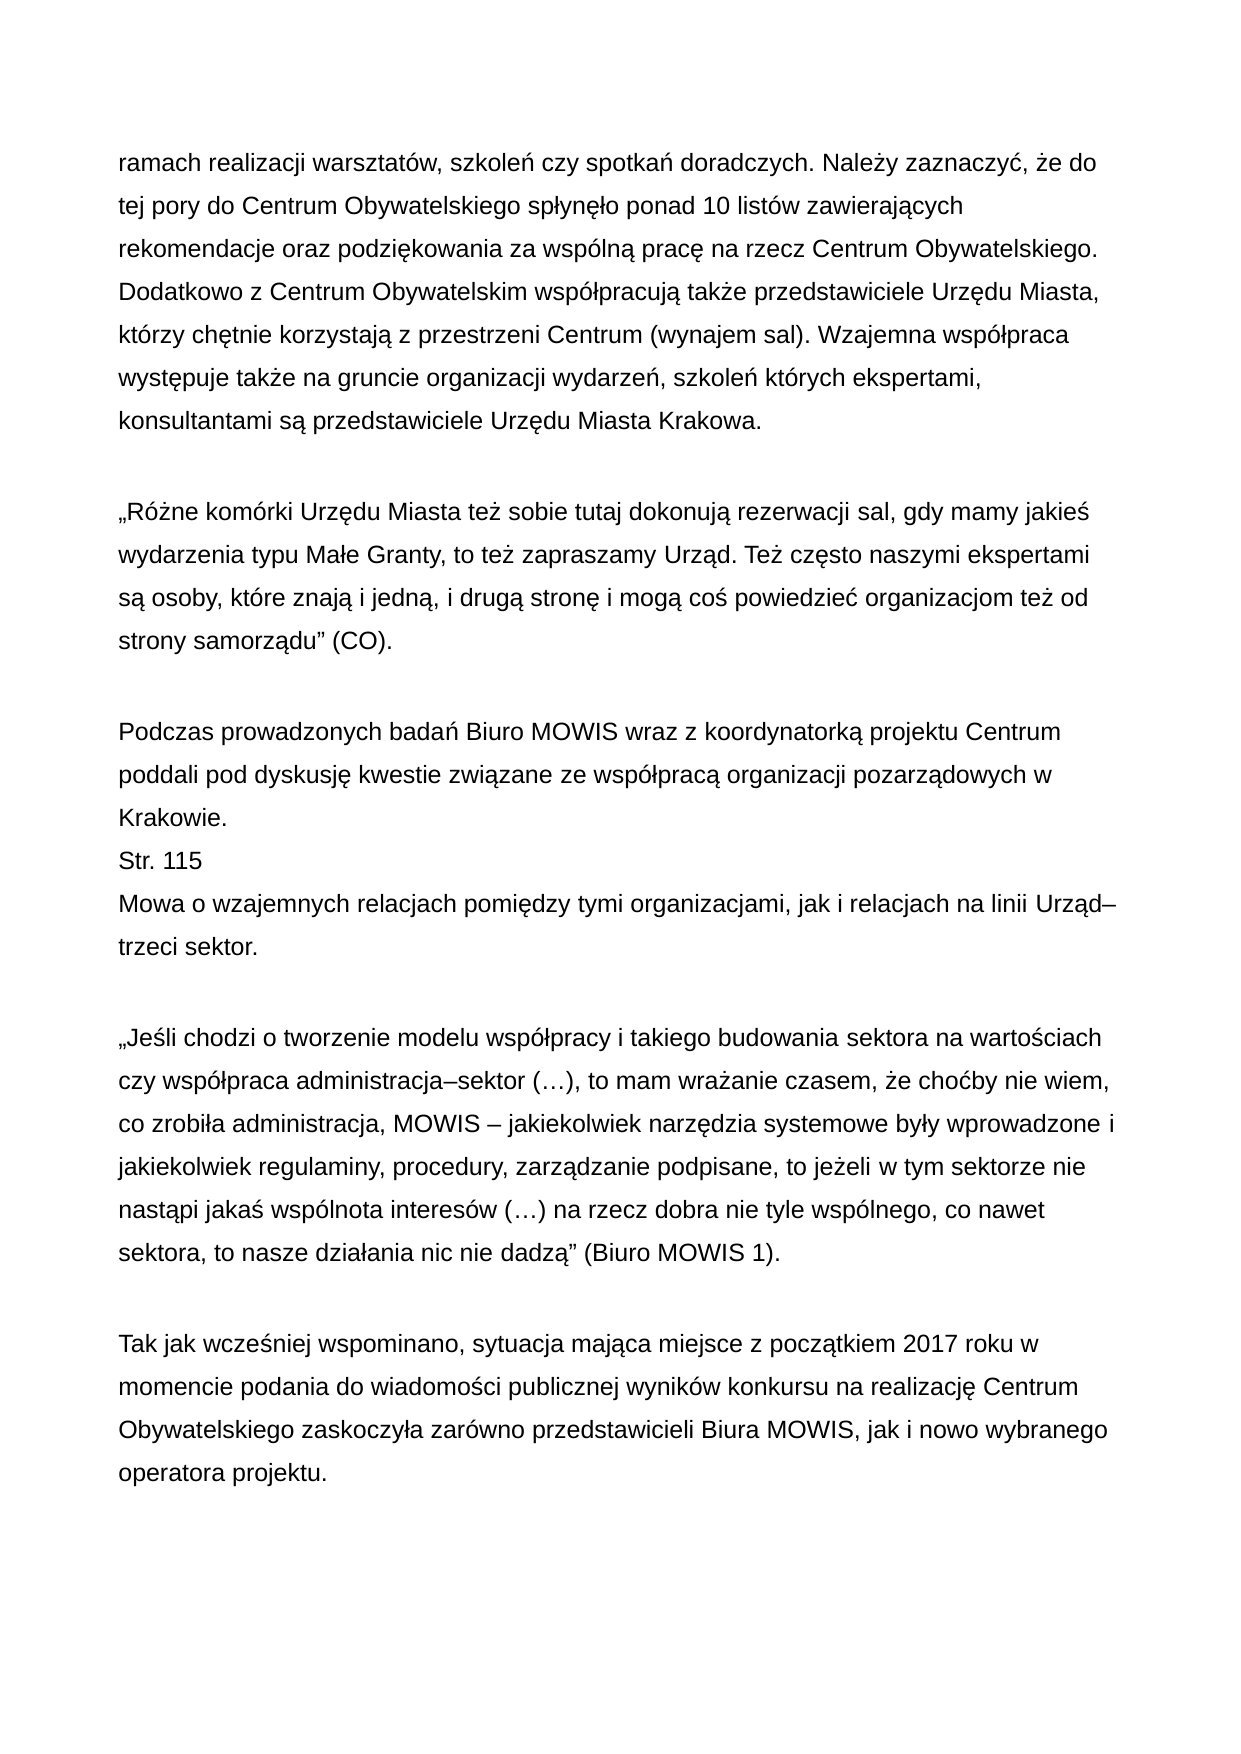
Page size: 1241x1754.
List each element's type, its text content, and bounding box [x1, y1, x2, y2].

text ramach realizacji warsztatów, szkoleń czy spotkań doradczych. Należy zaznaczyć, że do tej pory do Centrum Obywatelskiego spłynęło ponad 10 listów zawierających rekomendacje oraz podziękowania za wspólną pracę na rzecz Centrum Obywatelskiego. Dodatkowo z Centrum Obywatelskim współpracują także przedstawiciele Urzędu Miasta, którzy chętnie korzystają z przestrzeni Centrum (wynajem sal). Wzajemna współpraca występuje także na gruncie organizacji wydarzeń, szkoleń których ekspertami, konsultantami są przedstawiciele Urzędu Miasta Krakowa. [118, 148, 1122, 435]
text Tak jak wcześniej wspominano, sytuacja mająca miejsce z początkiem 2017 roku w momencie podania do wiadomości publicznej wyników konkursu na realizację Centrum Obywatelskiego zaskoczyła zarówno przedstawicieli Biura MOWIS, jak i nowo wybranego operatora projektu. [118, 1329, 1122, 1487]
text „Różne komórki Urzędu Miasta też sobie tutaj dokonują rezerwacji sal, gdy mamy jakieś wydarzenia typu Małe Granty, to też zapraszamy Urząd. Też często naszymi ekspertami są osoby, które znają i jedną, i drugą stronę i mogą coś powiedzieć organizacjom też od strony samorządu” (CO). [118, 497, 1122, 655]
text Mowa o wzajemnych relacjach pomiędzy tymi organizacjami, jak i relacjach na linii Urząd–trzeci sektor. [118, 889, 1122, 961]
text Podczas prowadzonych badań Biuro MOWIS wraz z koordynatorką projektu Centrum poddali pod dyskusję kwestie związane ze współpracą organizacji pozarządowych w Krakowie. [118, 717, 1122, 832]
text Str. 115 [118, 846, 1122, 875]
text „Jeśli chodzi o tworzenie modelu współpracy i takiego budowania sektora na wartościach czy współpraca administracja–sektor (…), to mam wrażanie czasem, że choćby nie wiem, co zrobiła administracja, MOWIS – jakiekolwiek narzędzia systemowe były wprowadzone i jakiekolwiek regulaminy, procedury, zarządzanie podpisane, to jeżeli w tym sektorze nie nastąpi jakaś wspólnota interesów (…) na rzecz dobra nie tyle wspólnego, co nawet sektora, to nasze działania nic nie dadzą” (Biuro MOWIS 1). [118, 1023, 1122, 1267]
